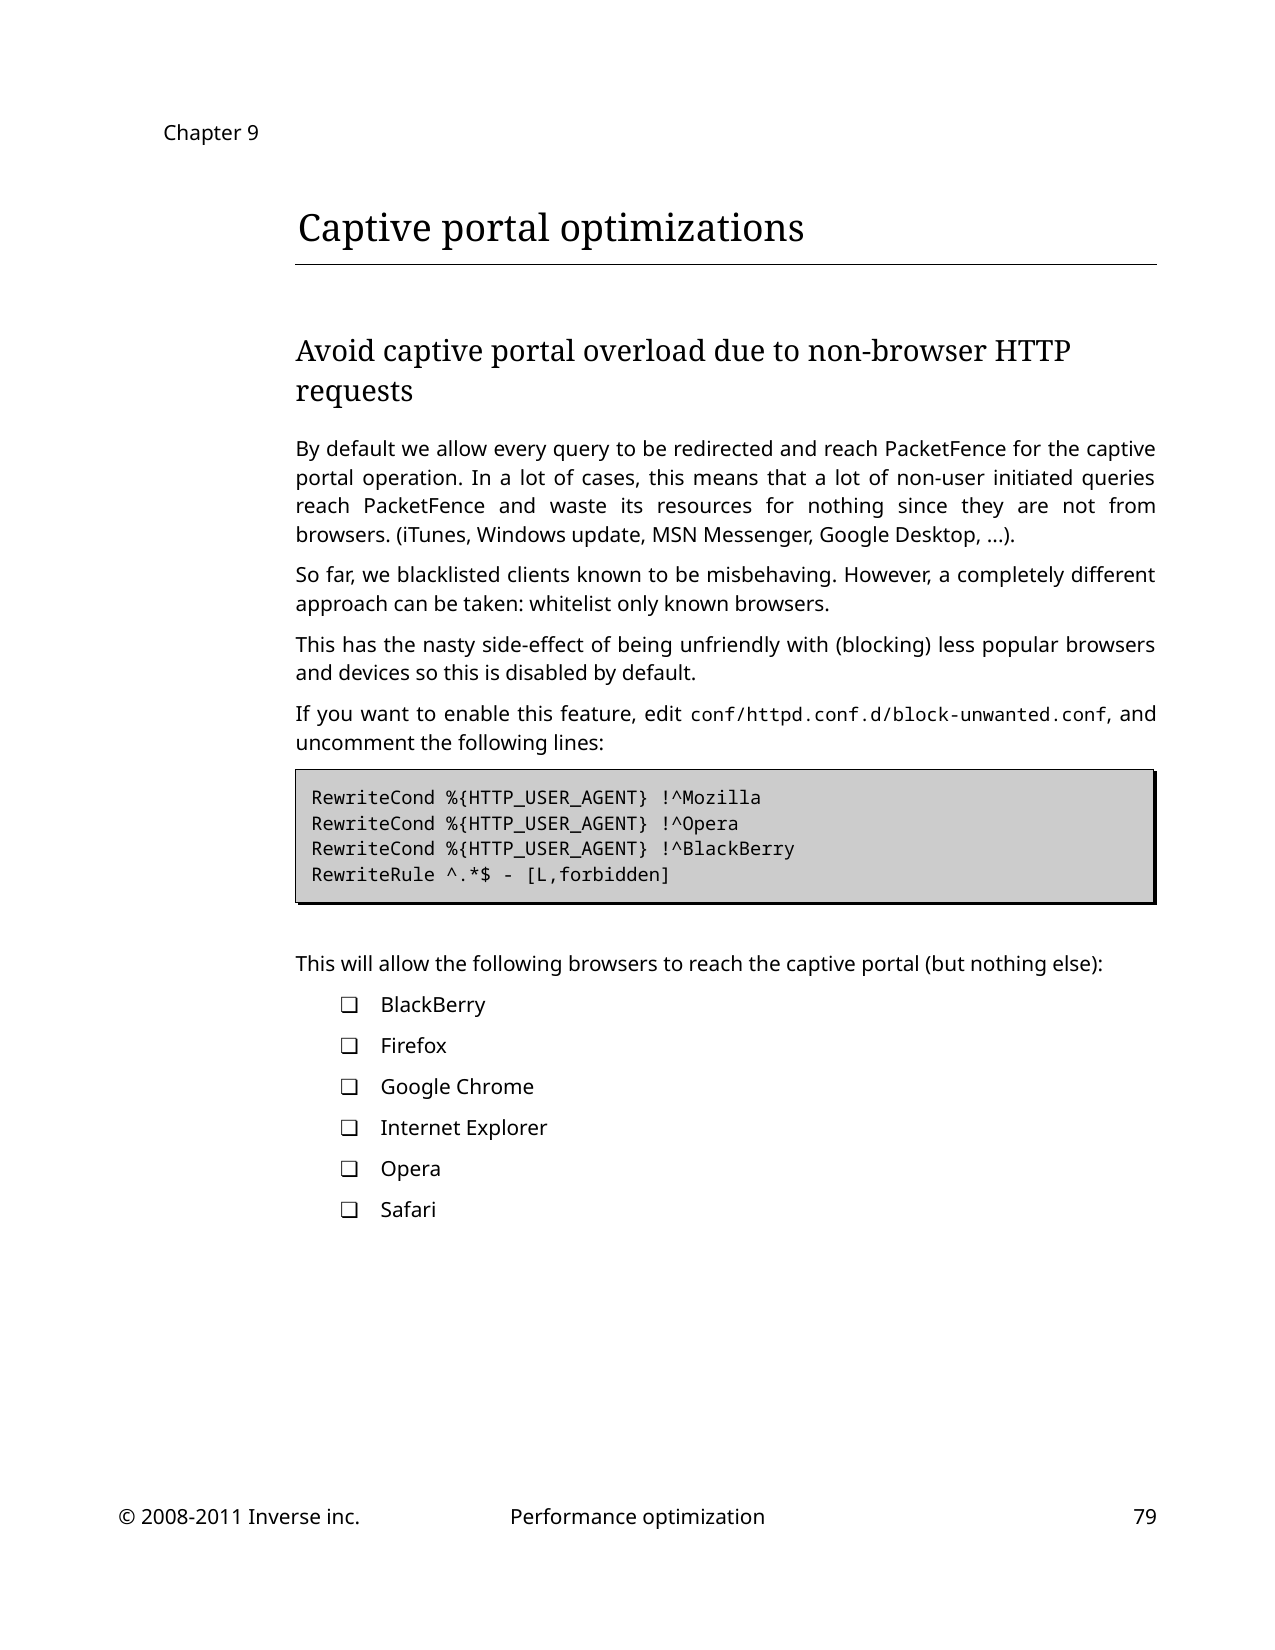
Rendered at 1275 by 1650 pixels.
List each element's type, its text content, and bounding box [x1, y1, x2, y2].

text ❏ Google Chrome [340, 1072, 1157, 1101]
text So far, we blacklisted clients known to be misbehaving. However, a completely different approach can be taken: whitelist only known browsers. [295, 561, 1157, 617]
text If you want to enable this feature, edit conf/httpd.conf.d/block-unwanted.conf, and uncomment the following lines: [295, 699, 1157, 756]
text This will allow the following browsers to reach the captive portal (but nothing else): [295, 949, 1157, 978]
text This has the nasty side-effect of being unfriendly with (blocking) less popular browsers and devices so this is disabled by default. [295, 630, 1157, 687]
subtitle Avoid captive portal overload due to non-browser HTTP requests [295, 330, 1157, 409]
text ❏ Firefox [340, 1031, 1157, 1060]
text ❏ BlackBerry [340, 990, 1157, 1019]
text ❏ Opera [340, 1154, 1157, 1182]
text By default we allow every query to be redirected and reach PacketFence for the captive portal operation. In a lot of cases, this means that a lot of non-user initiated queries reach PacketFence and waste its resources for nothing since they are not from browsers. (iTunes, Windows update, MSN Messenger, Google Desktop, ...). [295, 434, 1157, 548]
text ❏ Internet Explorer [340, 1113, 1157, 1142]
subtitle Captive portal optimizations [295, 201, 1157, 264]
text RewriteCond %{HTTP_USER_AGENT} !^Mozilla RewriteCond %{HTTP_USER_AGENT} !^Opera RewriteCond %{HTTP_USER_AGENT} !^BlackBerry RewriteRule ^.*$ - [L,forbidden] [296, 770, 1153, 902]
text ❏ Safari [340, 1195, 1157, 1223]
